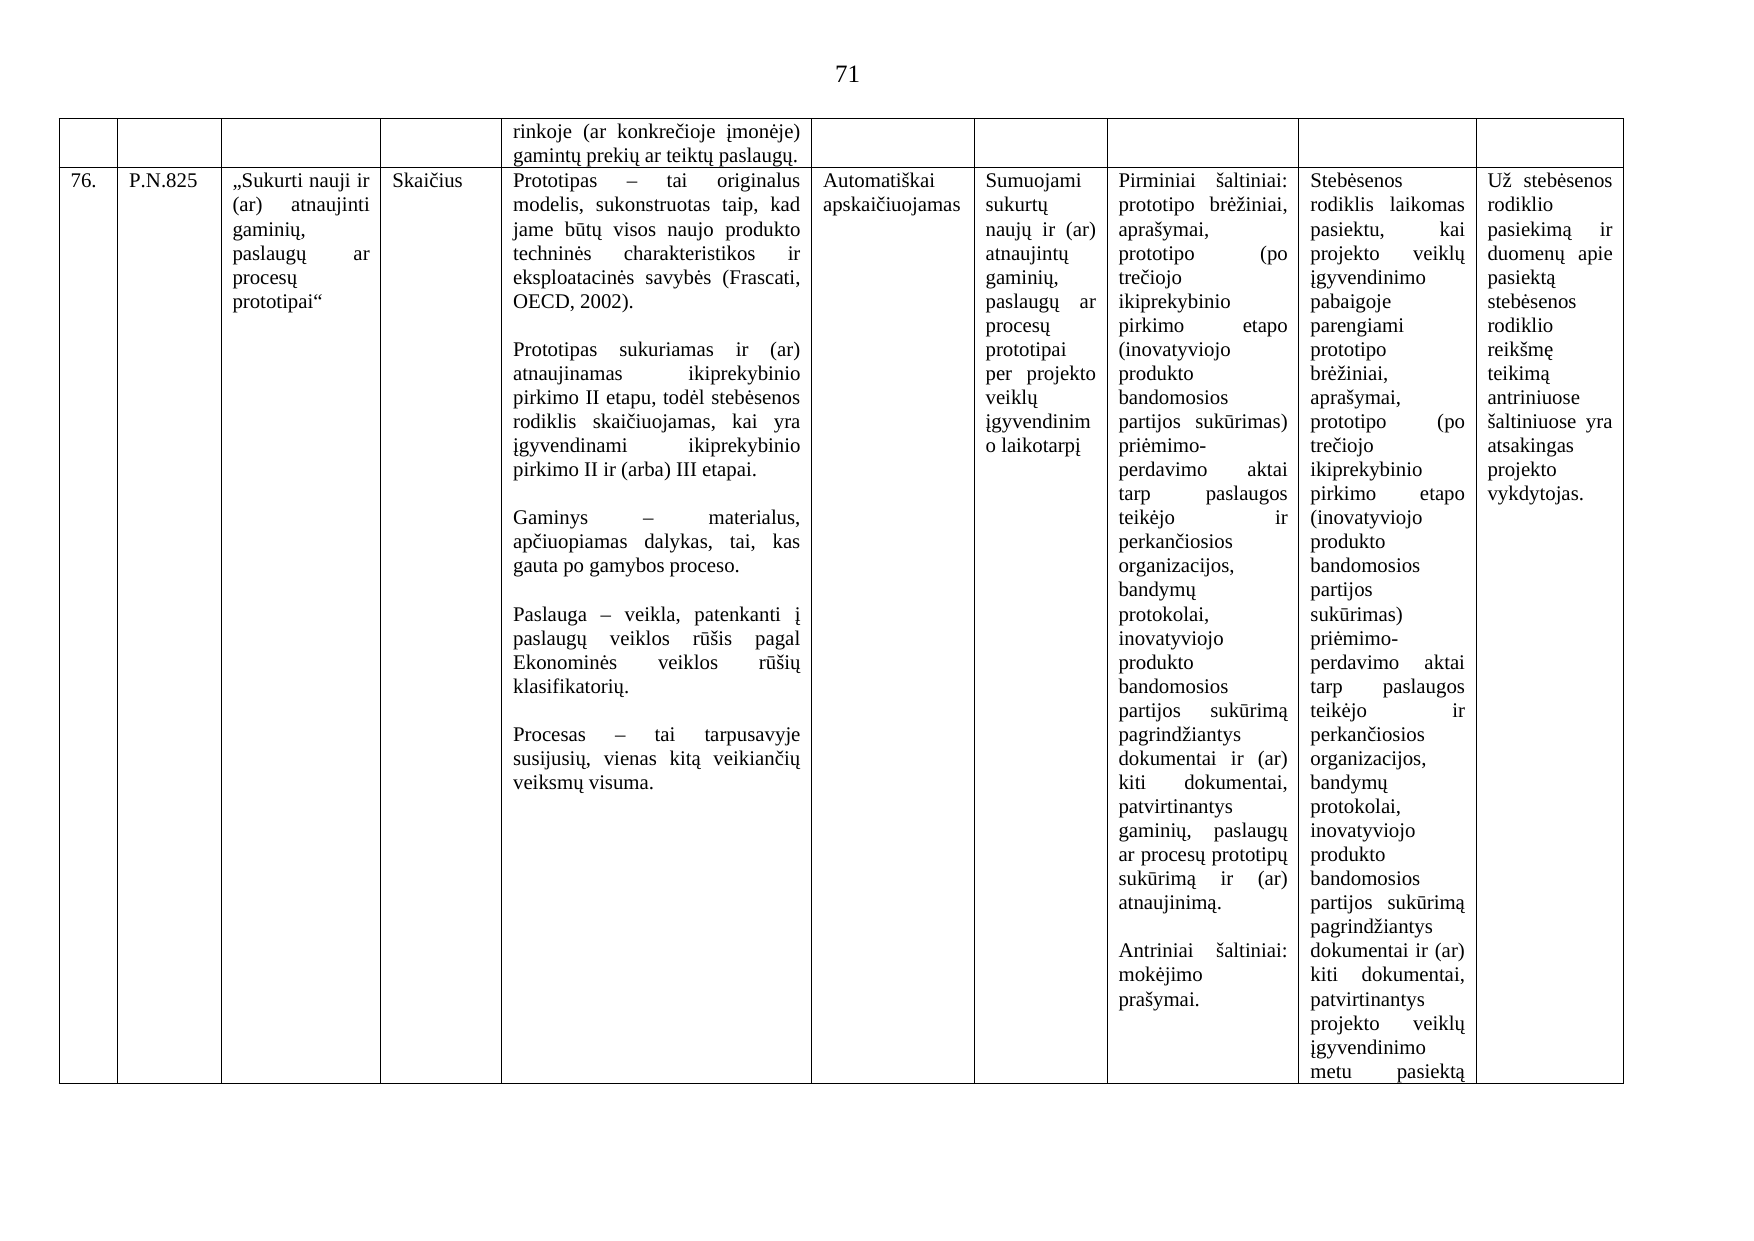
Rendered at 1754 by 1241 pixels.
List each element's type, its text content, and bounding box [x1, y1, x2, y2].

table_cell Pirminiai šaltiniai: prototipo brėžiniai, aprašymai, prototipo (po trečiojo ikiprekybinio pirkimo etapo (inovatyviojo produkto bandomosios partijos sukūrimas) priėmimo-perdavimo aktai tarp paslaugos teikėjo ir perkančiosios organizacijos, bandymų protokolai, inovatyviojo produkto bandomosios partijos sukūrimą pagrindžiantys dokumentai ir (ar) kiti dokumentai, patvirtinantys gaminių, paslaugų ar procesų prototipų sukūrimą ir (ar) atnaujinimą. Antriniai šaltiniai: mokėjimo prašymai. [1108, 168, 1298, 1083]
table_cell [1108, 119, 1298, 167]
table_cell Sumuojami sukurtų naujų ir (ar) atnaujintų gaminių, paslaugų ar procesų prototipai per projekto veiklų įgyvendinimo laikotarpį [975, 168, 1107, 1083]
table_cell Skaičius [381, 168, 501, 1083]
table_cell Stebėsenos rodiklis laikomas pasiektu, kai projekto veiklų įgyvendinimo pabaigoje parengiami prototipo brėžiniai, aprašymai, prototipo (po trečiojo ikiprekybinio pirkimo etapo (inovatyviojo produkto bandomosios partijos sukūrimas) priėmimo-perdavimo aktai tarp paslaugos teikėjo ir perkančiosios organizacijos, bandymų protokolai, inovatyviojo produkto bandomosios partijos sukūrimą pagrindžiantys dokumentai ir (ar) kiti dokumentai, patvirtinantys projekto veiklų įgyvendinimo metu pasiektą [1299, 168, 1476, 1083]
table_cell Prototipas – tai originalus modelis, sukonstruotas taip, kad jame būtų visos naujo produkto techninės charakteristikos ir eksploatacinės savybės (Frascati, OECD, 2002). Prototipas sukuriamas ir (ar) atnaujinamas ikiprekybinio pirkimo II etapu, todėl stebėsenos rodiklis skaičiuojamas, kai yra įgyvendinami ikiprekybinio pirkimo II ir (arba) III etapai. Gaminys – materialus, apčiuopiamas dalykas, tai, kas gauta po gamybos proceso. Paslauga – veikla, patenkanti į paslaugų veiklos rūšis pagal Ekonominės veiklos rūšių klasifikatorių. Procesas – tai tarpusavyje susijusių, vienas kitą veikiančių veiksmų visuma. [502, 168, 811, 1083]
table_cell „Sukurti nauji ir (ar) atnaujinti gaminių, paslaugų ar procesų prototipai“ [222, 168, 380, 1083]
table_cell [60, 119, 117, 167]
table_cell [222, 119, 380, 167]
table_cell Automatiškai apskaičiuojamas [812, 168, 974, 1083]
table_cell [1299, 119, 1476, 167]
table_cell Už stebėsenos rodiklio pasiekimą ir duomenų apie pasiektą stebėsenos rodiklio reikšmę teikimą antriniuose šaltiniuose yra atsakingas projekto vykdytojas. [1477, 168, 1623, 1083]
table_cell [812, 119, 974, 167]
table_cell [118, 119, 221, 167]
table_cell [975, 119, 1107, 167]
table_cell 76. [60, 168, 117, 1083]
table_cell P.N.825 [118, 168, 221, 1083]
table_cell [381, 119, 501, 167]
table_cell [1477, 119, 1623, 167]
table_cell rinkoje (ar konkrečioje įmonėje) gamintų prekių ar teiktų paslaugų. [502, 119, 811, 167]
